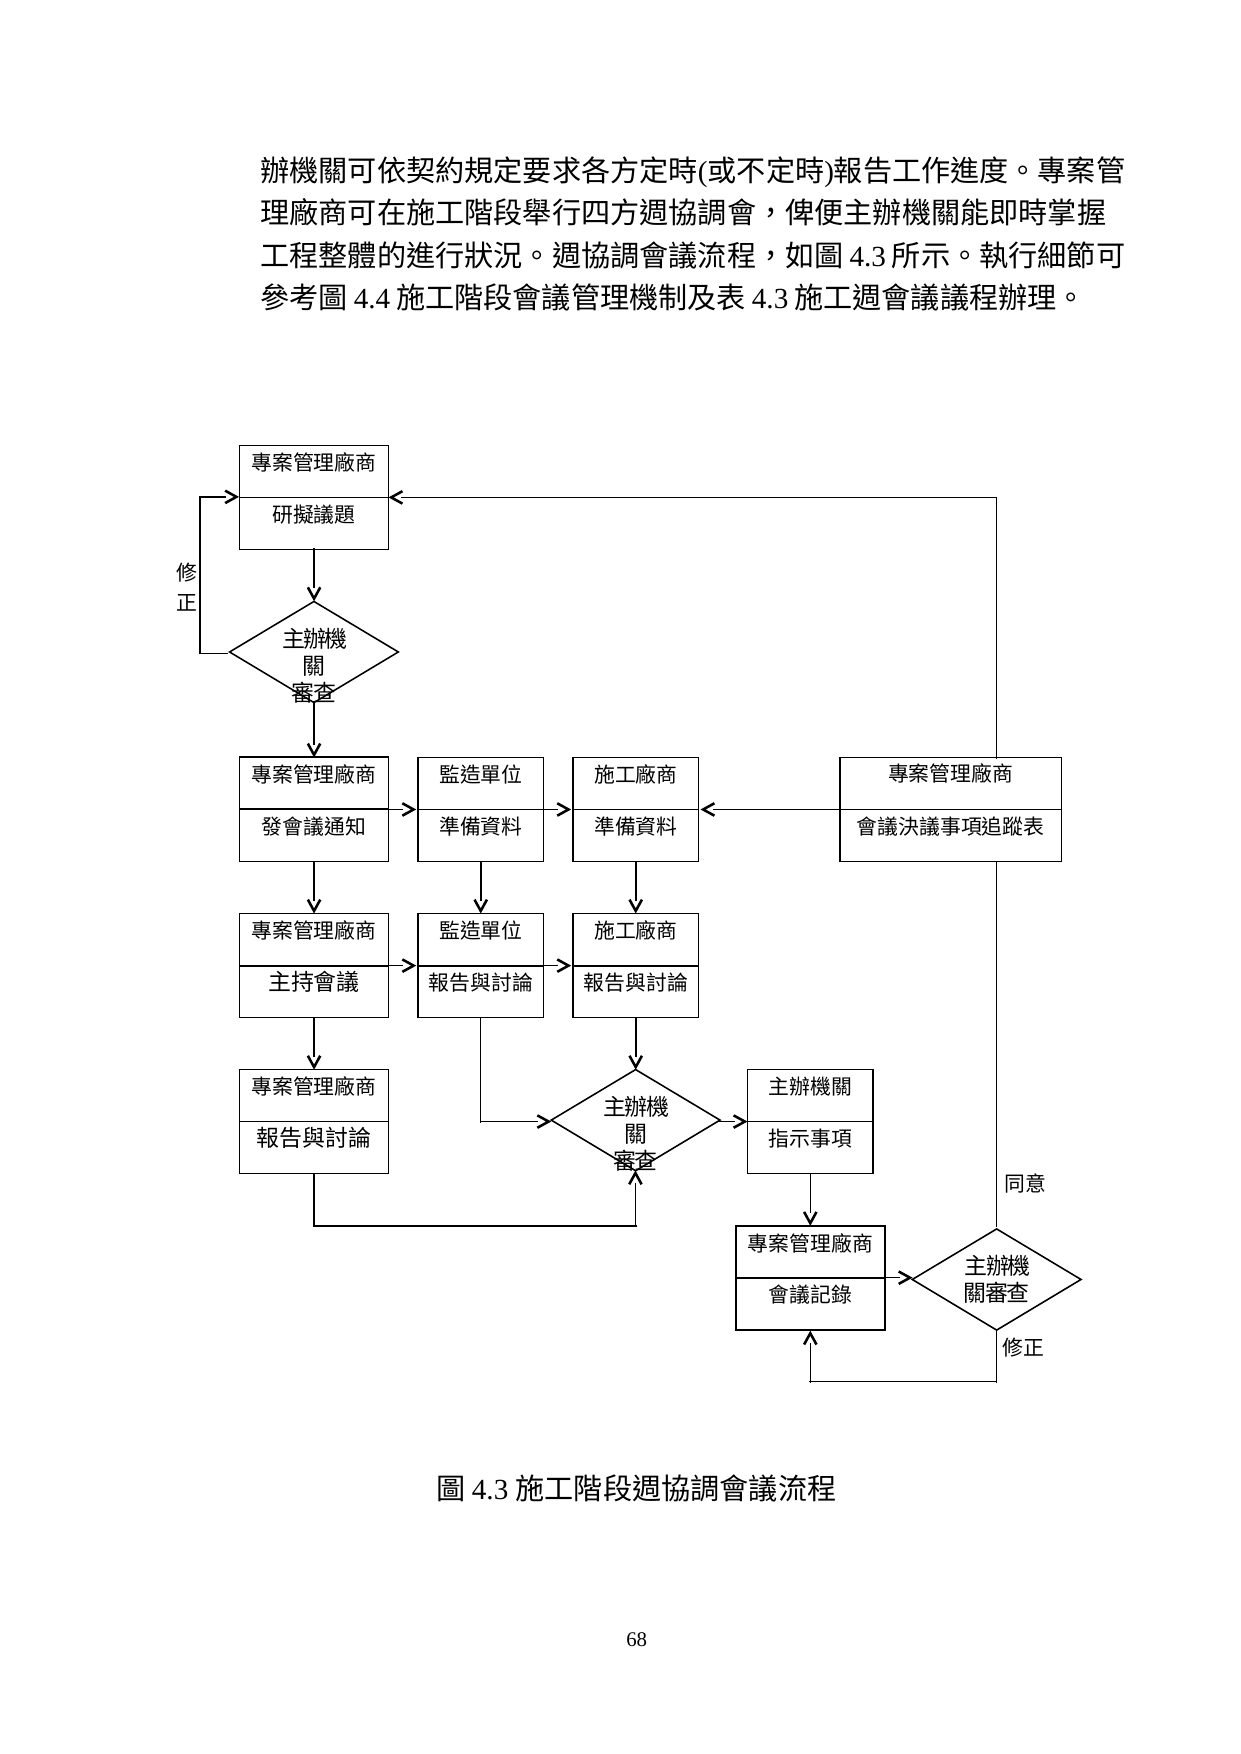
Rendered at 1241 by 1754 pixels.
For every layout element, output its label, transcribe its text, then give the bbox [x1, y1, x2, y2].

text 圖4.3 施工階段週協調會議流程 [148, 1465, 1125, 1507]
text 辦機關可依契約規定要求各方定時(或不定時)報告工作進度。專案管理廠商可在施工階段舉行四方週協調會，俾便主辦機關能即時掌握工程整體的進行狀況。週協調會議流程，如圖4.3所示。執行細節可參考圖4.4施工階段會議管理機制及表4.3施工週會議議程辦理。 [260, 148, 1125, 317]
